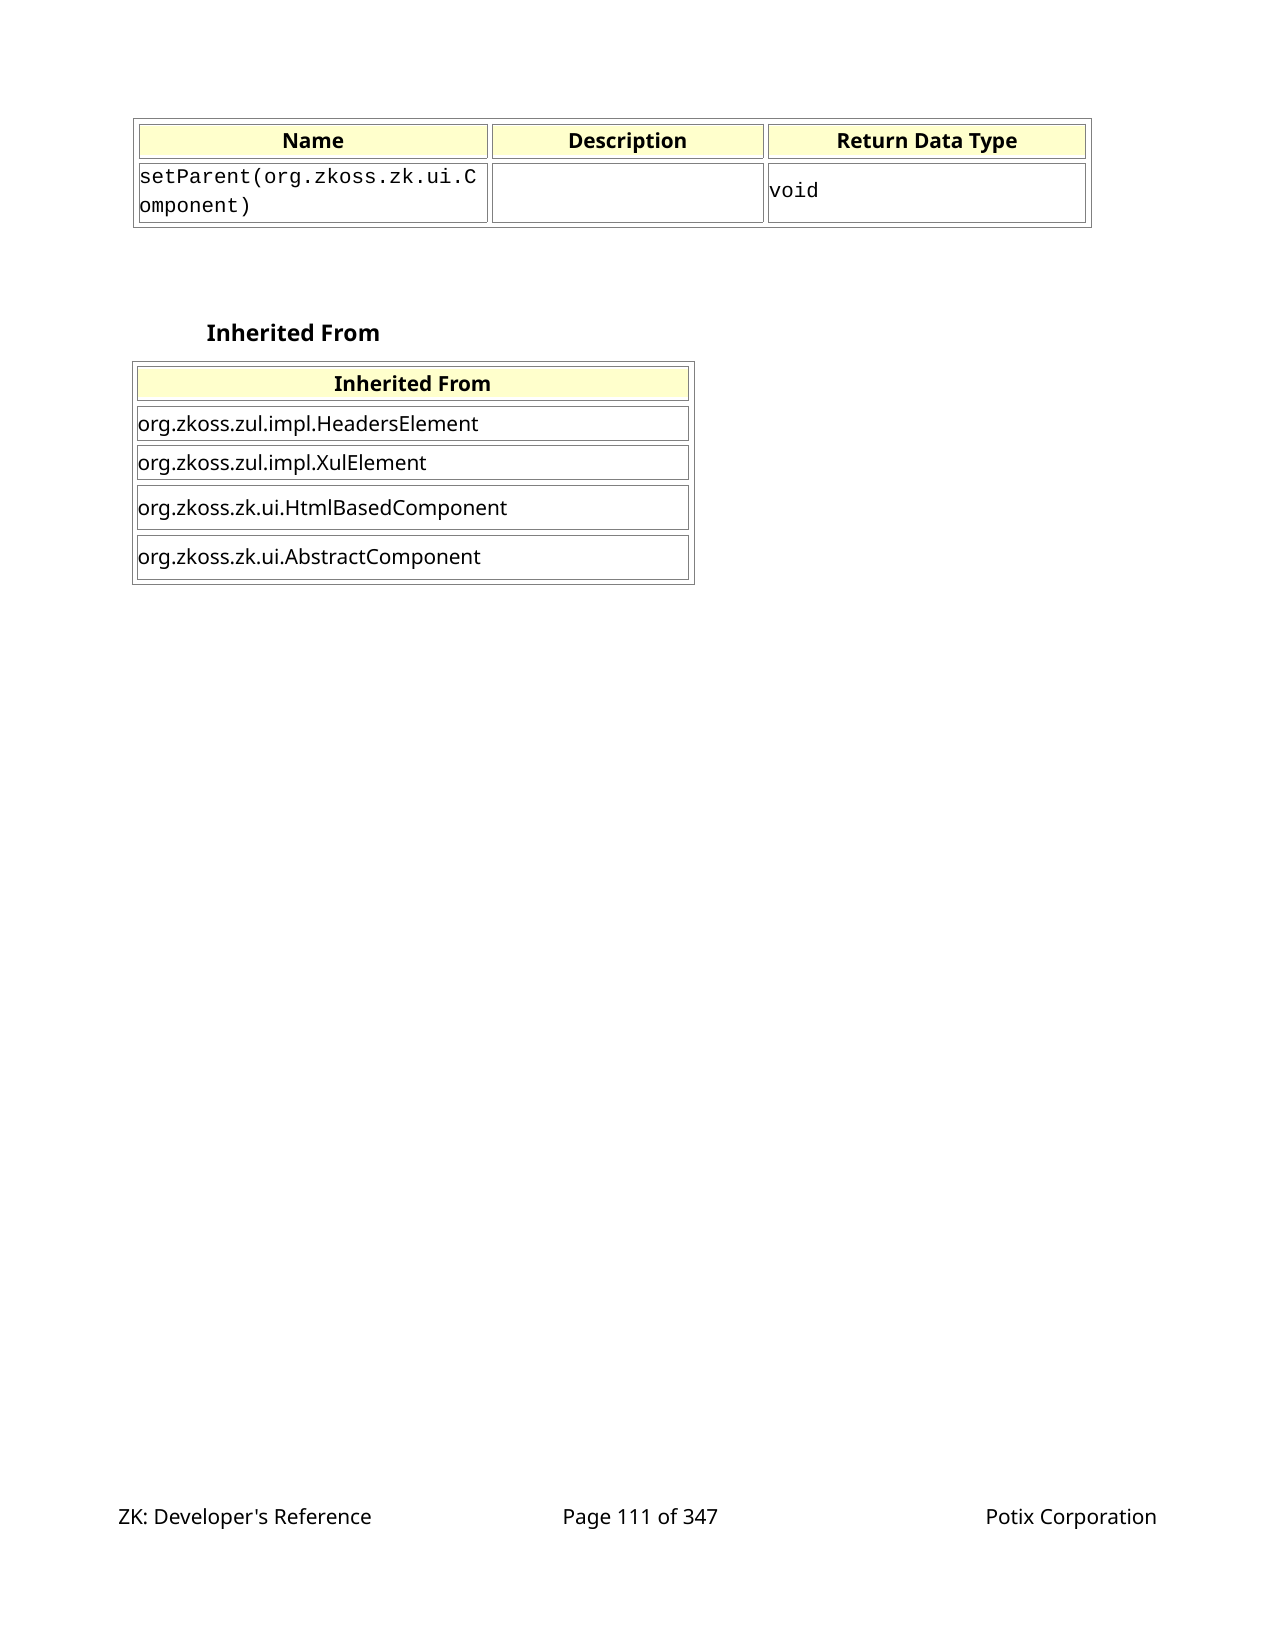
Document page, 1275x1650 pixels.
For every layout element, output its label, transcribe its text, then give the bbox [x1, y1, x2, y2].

table_cell [490, 158, 766, 222]
table_header Inherited From [134, 362, 691, 400]
table_cell org.zkoss.zul.impl.XulElement [134, 440, 691, 479]
table_cell org.zkoss.zk.ui.HtmlBasedComponent [134, 479, 691, 529]
table_cell org.zkoss.zul.impl.HeadersElement [134, 400, 691, 440]
subtitle Inherited From [207, 317, 1157, 348]
table_cell org.zkoss.zk.ui.AbstractComponent [134, 529, 691, 579]
table_header Description [490, 119, 766, 158]
table_header Name [136, 119, 489, 158]
table_cell [493, 164, 763, 222]
table_header Return Data Type [766, 119, 1088, 158]
table_cell setParent(org.zkoss.zk.ui.Component) [136, 158, 489, 222]
table_cell void [766, 158, 1088, 222]
